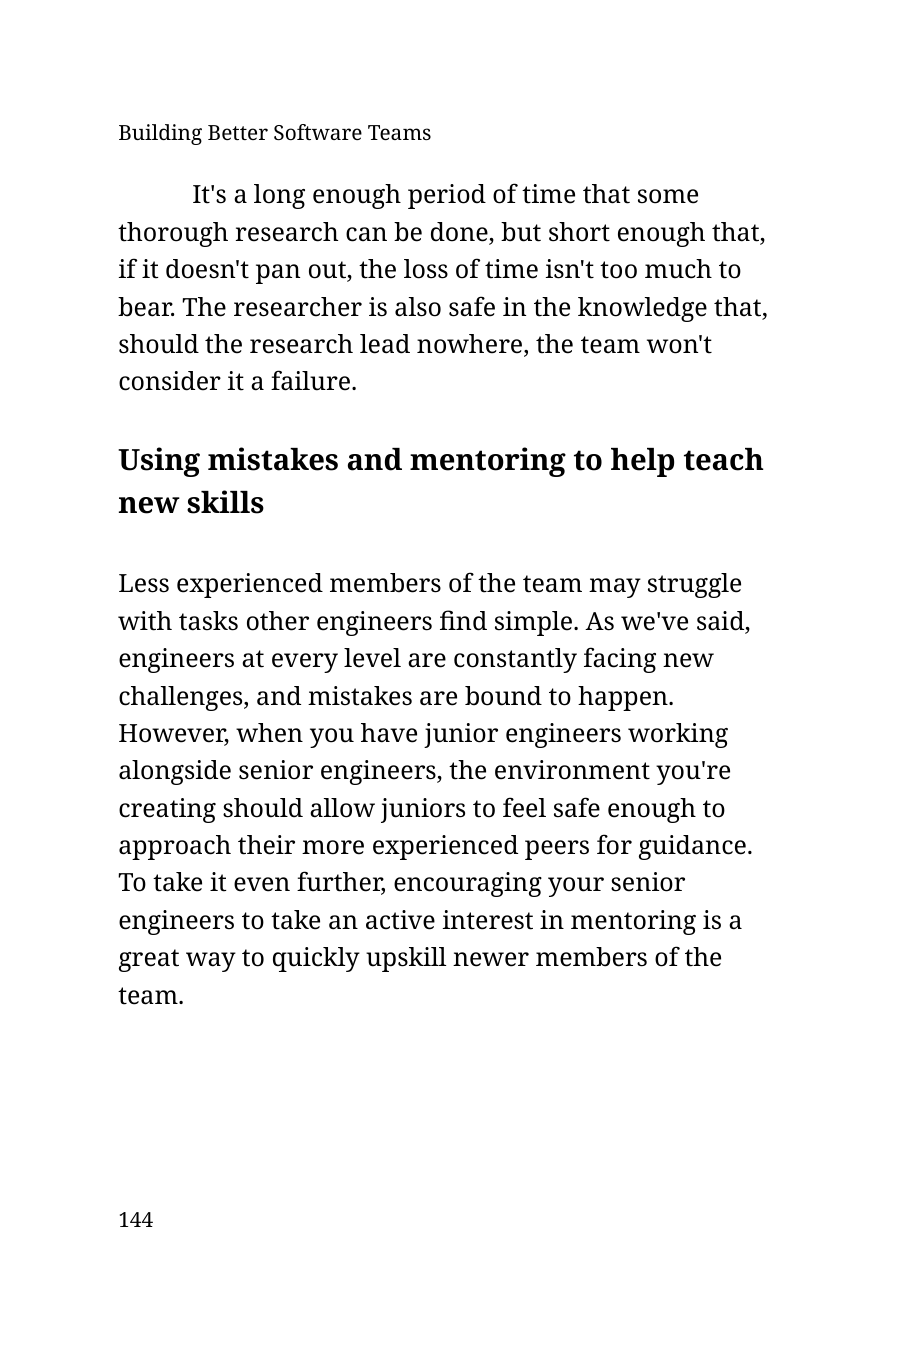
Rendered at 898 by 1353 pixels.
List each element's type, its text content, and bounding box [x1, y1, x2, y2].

text It's a long enough period of time that some thorough research can be done, but short enough that, if it doesn't pan out, the loss of time isn't too much to bear. The researcher is also safe in the knowledge that, should the research lead nowhere, the team won't consider it a failure. [118, 177, 779, 398]
subtitle Using mistakes and mentoring to help teach new skills [118, 439, 779, 522]
text Less experienced members of the team may struggle with tasks other engineers find simple. As we've said, engineers at every level are constantly facing new challenges, and mistakes are bound to happen. However, when you have junior engineers working alongside senior engineers, the environment you're creating should allow juniors to feel safe enough to approach their more experienced peers for guidance. To take it even further, encouraging your senior engineers to take an active interest in mentoring is a great way to quickly upskill newer members of the team. [118, 566, 779, 1011]
